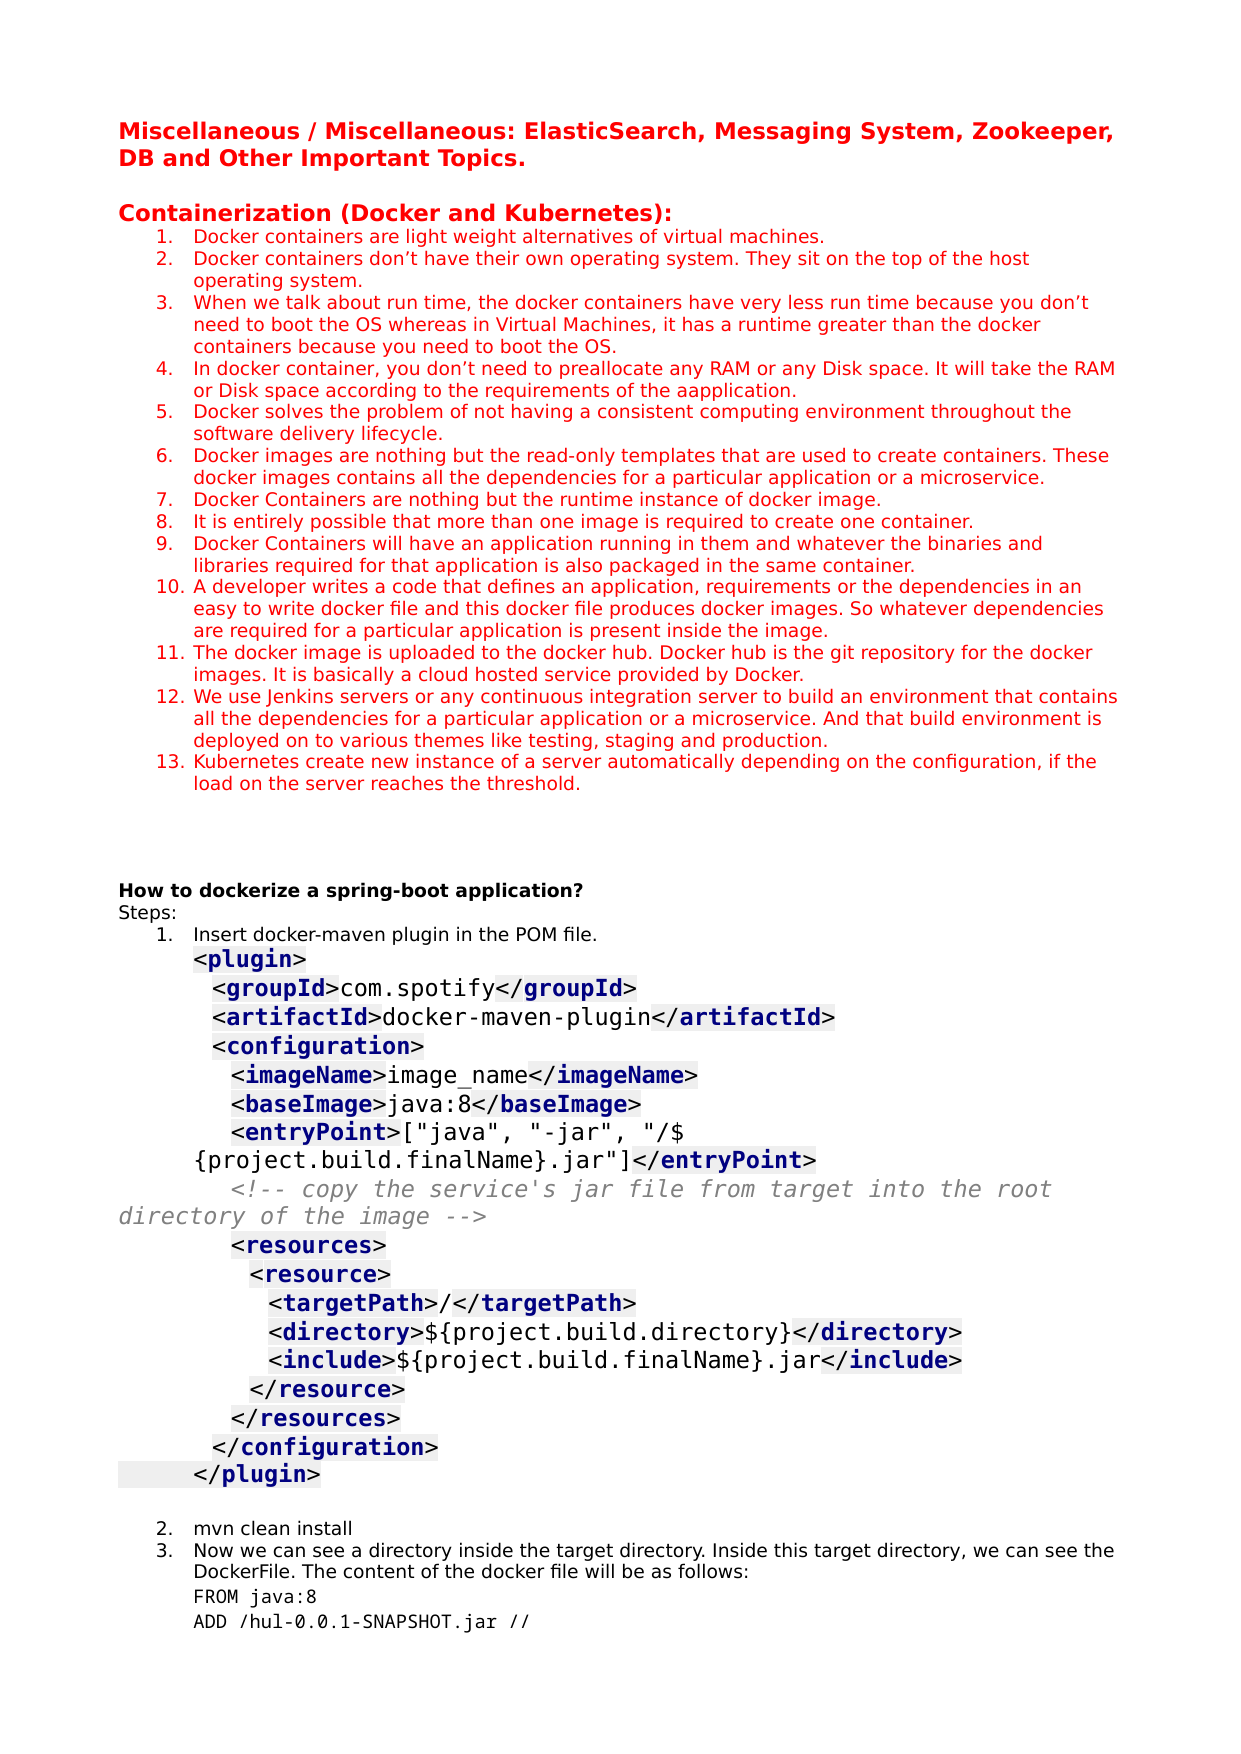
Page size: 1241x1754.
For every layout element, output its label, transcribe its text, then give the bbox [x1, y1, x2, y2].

text <configuration> [118, 1031, 1122, 1060]
list Kubernetes create new instance of a server automatically depending on the configuration, if the load on the server reaches the threshold. [156, 751, 1122, 795]
list A developer writes a code that defines an application, requirements or the dependencies in an easy to write docker file and this docker file produces docker images. So whatever dependencies are required for a particular application is present inside the image. [156, 576, 1122, 642]
text </plugin> [118, 1461, 1122, 1488]
text <targetPath>/</targetPath> [118, 1288, 1122, 1317]
text <include>${project.build.finalName}.jar</include> [118, 1345, 1122, 1374]
list Docker solves the problem of not having a consistent computing environment throughout the software delivery lifecycle. [156, 401, 1122, 445]
list We use Jenkins servers or any continuous integration server to build an environment that contains all the dependencies for a particular application or a microservice. And that build environment is deployed on to various themes like testing, staging and production. [156, 686, 1122, 751]
list When we talk about run time, the docker containers have very less run time because you don’t need to boot the OS whereas in Virtual Machines, it has a runtime greater than the docker containers because you need to boot the OS. [156, 292, 1122, 358]
text <entryPoint>["java", "-jar", "/$ {project.build.finalName}.jar"]</entryPoint> [118, 1117, 1122, 1174]
list Docker Containers are nothing but the runtime instance of docker image. [156, 489, 1122, 511]
text How to dockerize a spring-boot application? [118, 880, 1122, 902]
list mvn clean install [156, 1518, 1122, 1539]
list Docker images are nothing but the read-only templates that are used to create containers. These docker images contains all the dependencies for a particular application or a microservice. [156, 445, 1122, 489]
list In docker container, you don’t need to preallocate any RAM or any Disk space. It will take the RAM or Disk space according to the requirements of the aapplication. [156, 358, 1122, 401]
list The docker image is uploaded to the docker hub. Docker hub is the git repository for the docker images. It is basically a cloud hosted service provided by Docker. [156, 642, 1122, 686]
text <resource> [118, 1259, 1122, 1288]
text </configuration> [118, 1432, 1122, 1461]
text <directory>${project.build.directory}</directory> [118, 1317, 1122, 1345]
text <groupId>com.spotify</groupId> [118, 973, 1122, 1002]
list Docker Containers will have an application running in them and whatever the binaries and libraries required for that application is also packaged in the same container. [156, 533, 1122, 576]
list FROM java:8 [156, 1583, 1122, 1609]
list Docker containers don’t have their own operating system. They sit on the top of the host operating system. [156, 248, 1122, 292]
text </resource> [118, 1374, 1122, 1403]
text Containerization (Docker and Kubernetes): [118, 200, 1122, 226]
list It is entirely possible that more than one image is required to create one container. [156, 511, 1122, 533]
list Now we can see a directory inside the target directory. Inside this target directory, we can see the DockerFile. The content of the docker file will be as follows: [156, 1539, 1122, 1583]
text <artifactId>docker-maven-plugin</artifactId> [118, 1002, 1122, 1031]
list ADD /hul-0.0.1-SNAPSHOT.jar // [156, 1609, 1122, 1634]
text Steps: [118, 902, 1122, 924]
list Insert docker-maven plugin in the POM file. [156, 924, 1122, 946]
text <imageName>image_name</imageName> [118, 1060, 1122, 1089]
text <baseImage>java:8</baseImage> [118, 1089, 1122, 1117]
text </resources> [118, 1403, 1122, 1432]
text <resources> [118, 1230, 1122, 1259]
list Docker containers are light weight alternatives of virtual machines. [156, 226, 1122, 248]
list <plugin> [156, 946, 1122, 973]
text Miscellaneous / Miscellaneous: ElasticSearch, Messaging System, Zookeeper, DB and Other Important Topics. [118, 118, 1122, 171]
text <!-- copy the service's jar file from target into the root directory of the image --> [118, 1174, 1122, 1230]
